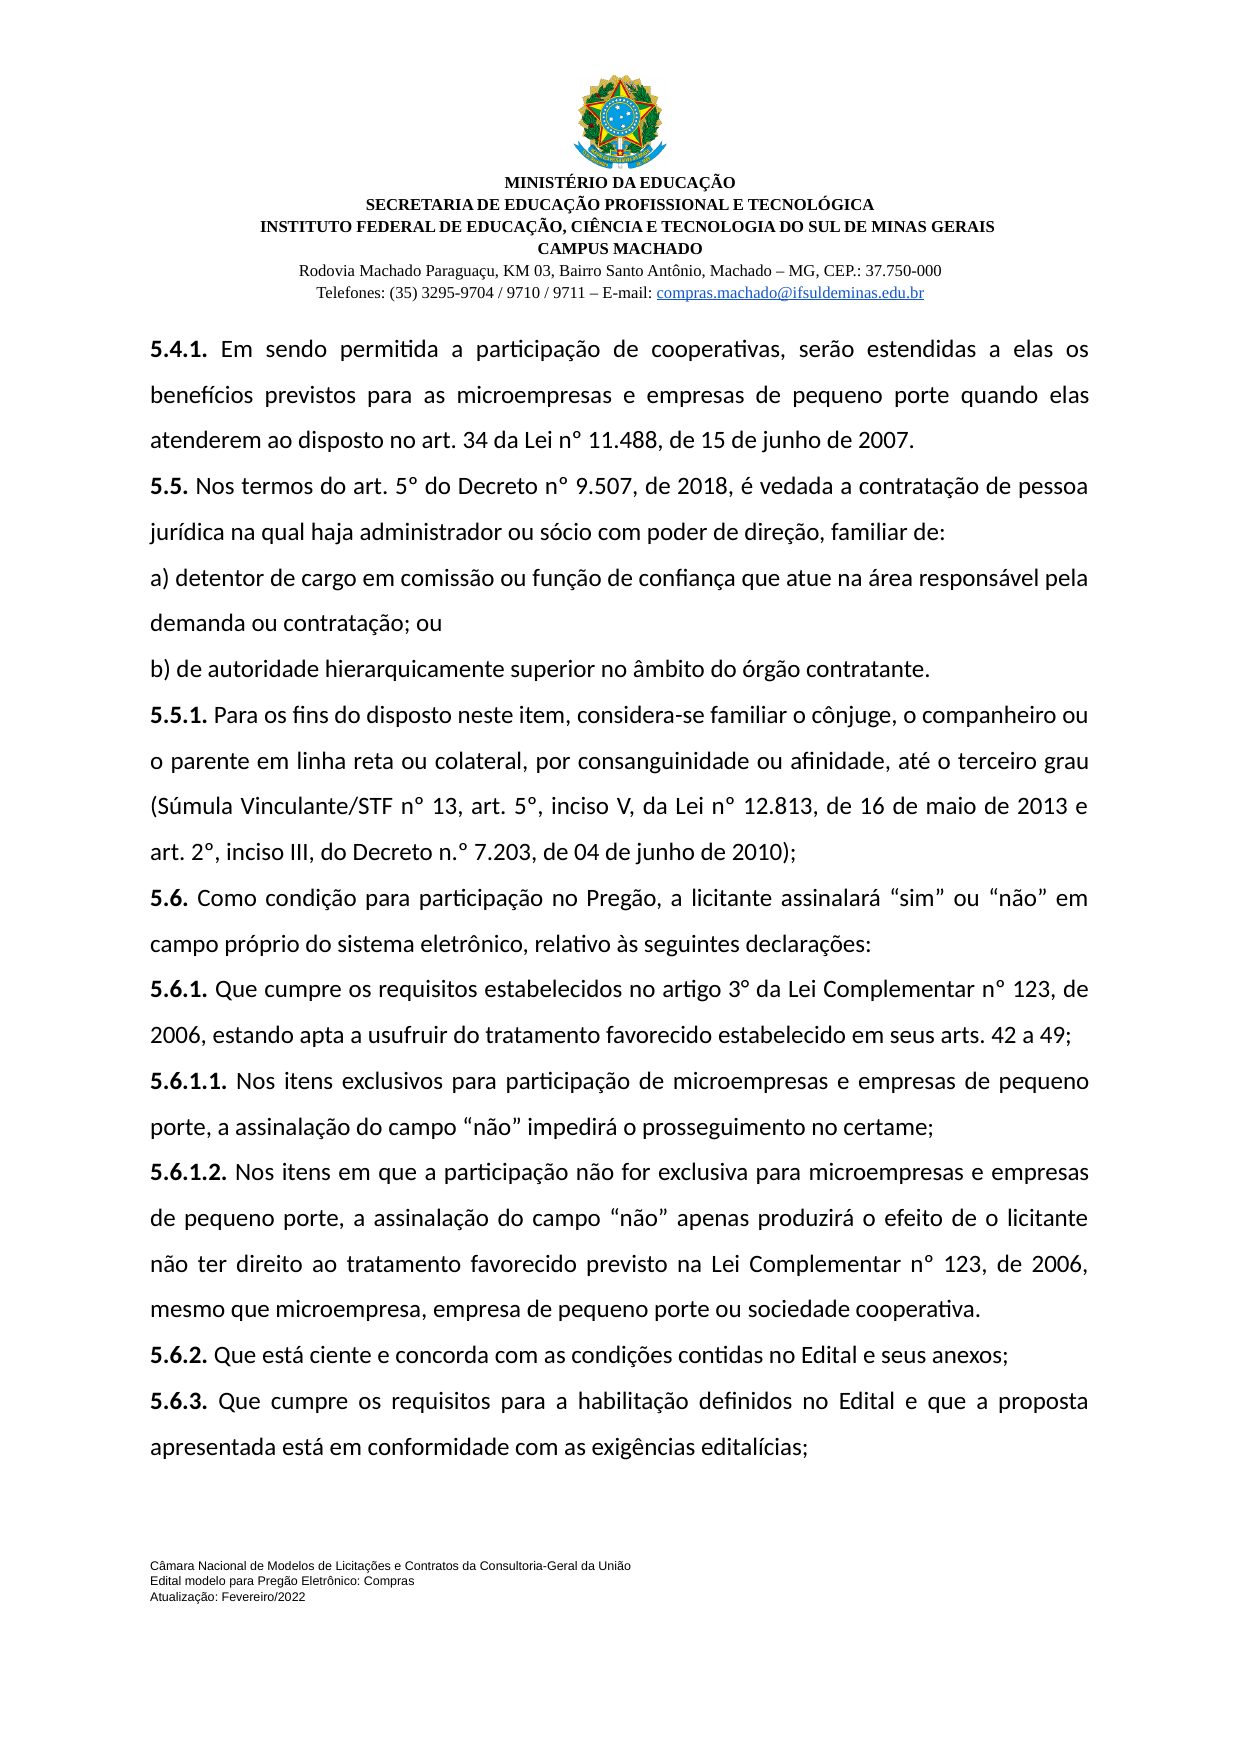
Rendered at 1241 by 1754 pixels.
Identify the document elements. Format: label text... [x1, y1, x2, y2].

text a) detentor de cargo em comissão ou função de confiança que atue na área responsável pela demanda ou contratação; ou [150, 562, 1090, 638]
picture [613, 164, 628, 169]
text 5.4.1. Em sendo permitida a participação de cooperativas, serão estendidas a elas os benefícios previstos para as microempresas e empresas de pequeno porte quando elas atenderem ao disposto no art. 34 da Lei nº 11.488, de 15 de junho de 2007. [150, 333, 1090, 455]
text 5.6.1.2. Nos itens em que a participação não for exclusiva para microempresas e empresas de pequeno porte, a assinalação do campo “não” apenas produzirá o efeito de o licitante não ter direito ao tratamento favorecido previsto na Lei Complementar nº 123, de 2006, mesmo que microempresa, empresa de pequeno porte ou sociedade cooperativa. [150, 1156, 1090, 1324]
text b) de autoridade hierarquicamente superior no âmbito do órgão contratante. [150, 653, 1090, 684]
text 5.5. Nos termos do art. 5º do Decreto nº 9.507, de 2018, é vedada a contratação de pessoa jurídica na qual haja administrador ou sócio com poder de direção, familiar de: [150, 470, 1090, 547]
text 5.6.2. Que está ciente e concorda com as condições contidas no Edital e seus anexos; [150, 1339, 1090, 1370]
text 5.6.1.1. Nos itens exclusivos para participação de microempresas e empresas de pequeno porte, a assinalação do campo “não” impedirá o prosseguimento no certame; [150, 1065, 1090, 1141]
picture [573, 75, 667, 169]
text 5.6.3. Que cumpre os requisitos para a habilitação definidos no Edital e que a proposta apresentada está em conformidade com as exigências editalícias; [150, 1385, 1090, 1461]
text 5.5.1. Para os fins do disposto neste item, considera-se familiar o cônjuge, o companheiro ou o parente em linha reta ou colateral, por consanguinidade ou afinidade, até o terceiro grau (Súmula Vinculante/STF nº 13, art. 5º, inciso V, da Lei nº 12.813, de 16 de maio de 2013 e art. 2º, inciso III, do Decreto n.º 7.203, de 04 de junho de 2010); [150, 699, 1090, 867]
text 5.6.1. Que cumpre os requisitos estabelecidos no artigo 3° da Lei Complementar nº 123, de 2006, estando apta a usufruir do tratamento favorecido estabelecido em seus arts. 42 a 49; [150, 973, 1090, 1050]
text 5.6. Como condição para participação no Pregão, a licitante assinalará “sim” ou “não” em campo próprio do sistema eletrônico, relativo às seguintes declarações: [150, 882, 1090, 958]
picture [639, 150, 650, 156]
